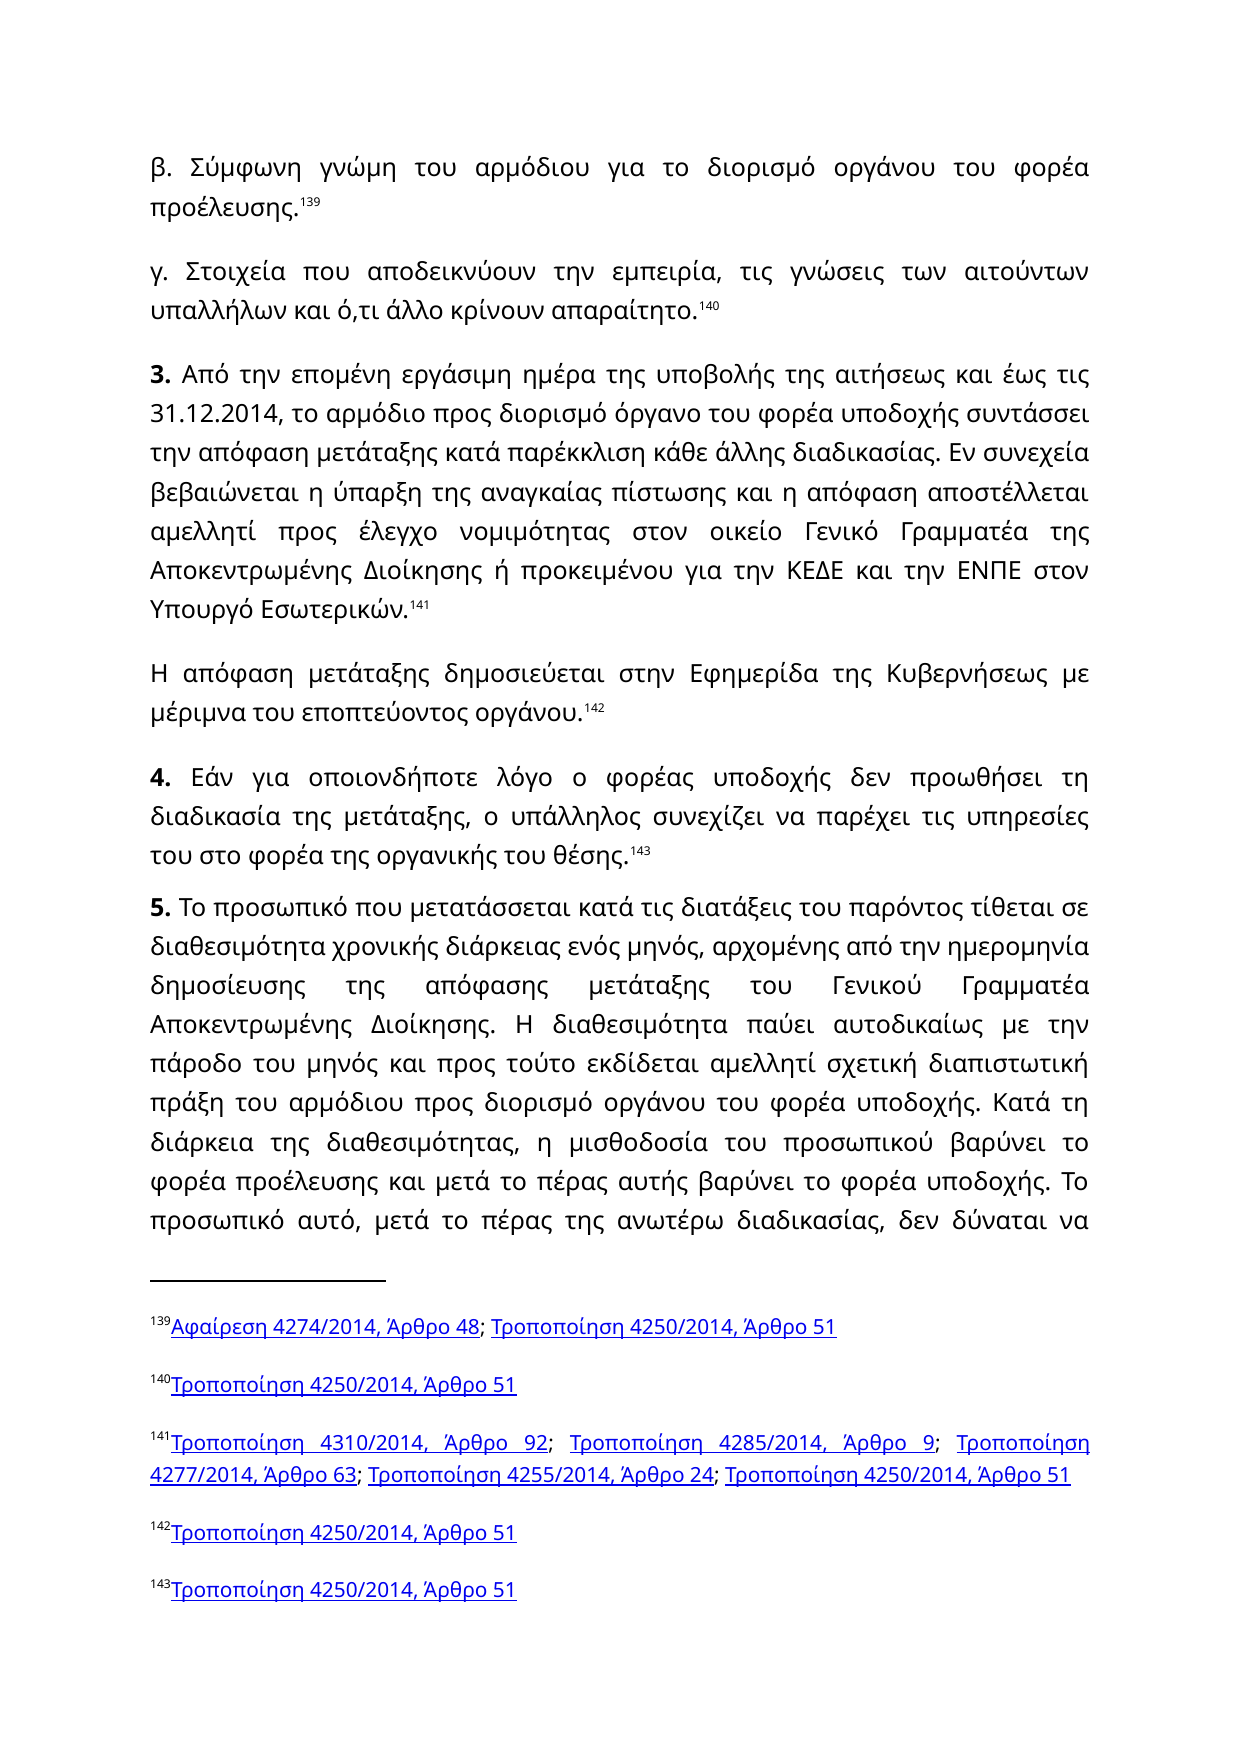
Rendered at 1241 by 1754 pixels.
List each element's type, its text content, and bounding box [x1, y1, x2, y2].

text Τροποποίηση 4250/2014, Άρθρο 51 [150, 1518, 1090, 1546]
text 4. Εάν για οποιονδήποτε λόγο ο φορέας υποδοχής δεν προωθήσει τη διαδικασία της μετάταξης, ο υπάλληλος συνεχίζει να παρέχει τις υπηρεσίες του στο φορέα της οργανικής του θέσης. [150, 759, 1090, 872]
text Η απόφαση μετάταξης δημοσιεύεται στην Εφημερίδα της Κυβερνήσεως με μέριμνα του εποπτεύοντος οργάνου. [150, 656, 1090, 729]
text 5. Το προσωπικό που μετατάσσεται κατά τις διατάξεις του παρόντος τίθεται σε διαθεσιμότητα χρονικής διάρκειας ενός μηνός, αρχομένης από την ημερομηνία δημοσίευσης της απόφασης μετάταξης του Γενικού Γραμματέα Αποκεντρωμένης Διοίκησης. Η διαθεσιμότητα παύει αυτοδικαίως με την πάροδο του μηνός και προς τούτο εκδίδεται αμελλητί σχετική διαπιστωτική πράξη του αρμόδιου προς διορισμό οργάνου του φορέα υποδοχής. Κατά τη διάρκεια της διαθεσιμότητας, η μισθοδοσία του προσωπικού βαρύνει το φορέα προέλευσης και μετά το πέρας αυτής βαρύνει το φορέα υποδοχής. Το προσωπικό αυτό, μετά το πέρας της ανωτέρω διαδικασίας, δεν δύναται να [150, 889, 1090, 1237]
text γ. Στοιχεία που αποδεικνύουν την εμπειρία, τις γνώσεις των αιτούντων υπαλλήλων και ό,τι άλλο κρίνουν απαραίτητο. [150, 253, 1090, 327]
text β. Σύμφωνη γνώμη του αρμόδιου για το διορισμό οργάνου του φορέα προέλευσης. [150, 150, 1090, 223]
text Τροποποίηση 4310/2014, Άρθρο 92; Τροποποίηση 4285/2014, Άρθρο 9; Τροποποίηση 4277/2014, Άρθρο 63; Τροποποίηση 4255/2014, Άρθρο 24; Τροποποίηση 4250/2014, Άρθρο 51 [150, 1428, 1090, 1489]
text 3. Από την επομένη εργάσιμη ημέρα της υποβολής της αιτήσεως και έως τις 31.12.2014, το αρμόδιο προς διορισμό όργανο του φορέα υποδοχής συντάσσει την απόφαση μετάταξης κατά παρέκκλιση κάθε άλλης διαδικασίας. Εν συνεχεία βεβαιώνεται η ύπαρξη της αναγκαίας πίστωσης και η απόφαση αποστέλλεται αμελλητί προς έλεγχο νομιμότητας στον οικείο Γενικό Γραμματέα της Αποκεντρωμένης Διοίκησης ή προκειμένου για την ΚΕΔΕ και την ΕΝΠΕ στον Υπουργό Εσωτερικών. [150, 357, 1090, 626]
text Αφαίρεση 4274/2014, Άρθρο 48; Τροποποίηση 4250/2014, Άρθρο 51 [150, 1312, 1090, 1341]
text Τροποποίηση 4250/2014, Άρθρο 51 [150, 1576, 1090, 1604]
text Τροποποίηση 4250/2014, Άρθρο 51 [150, 1370, 1090, 1398]
